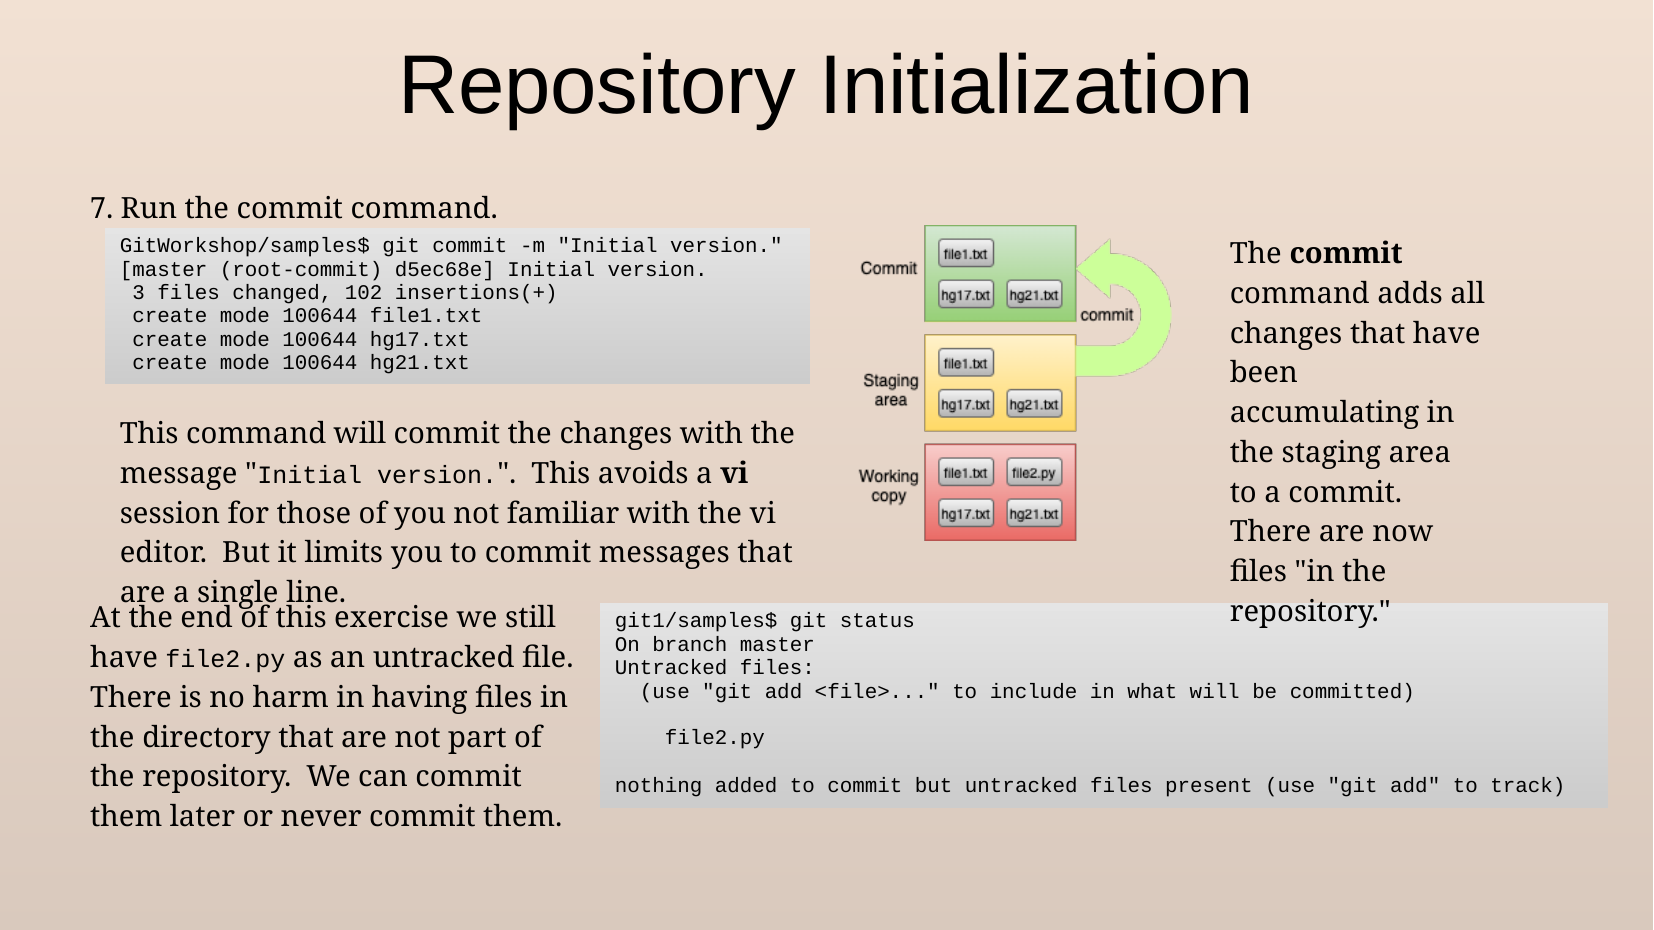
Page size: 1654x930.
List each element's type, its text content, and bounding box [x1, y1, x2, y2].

text_box 7. Run the commit command. [75, 180, 946, 228]
title Repository Initialization [82, 19, 1571, 151]
picture [855, 225, 1172, 541]
text_box git1/samples$ git status On branch master Untracked files: (use "git add <file>..." to include in what will be committed) file2.py nothing added to commit but untracked files present (use "git add" to track) [600, 602, 1609, 808]
text_box The commit command adds all changes that have been accumulating in the staging area to a commit. There are now files "in the repository." [1215, 225, 1501, 504]
text_box At the end of this exercise we still have file2.py as an untracked file. There is no harm in having files in the directory that are not part of the repository. We can commit them later or never commit them. [75, 589, 601, 770]
text_box This command will commit the changes with the message "Initial version.". This avoids a vi session for those of you not familiar with the vi editor. But it limits you to commit messages that are a single line. [105, 405, 826, 552]
text_box GitWorkshop/samples$ git commit -m "Initial version." [master (root-commit) d5ec68e] Initial version. 3 files changed, 102 insertions(+) create mode 100644 file1.txt create mode 100644 hg17.txt create mode 100644 hg21.txt [105, 227, 811, 384]
